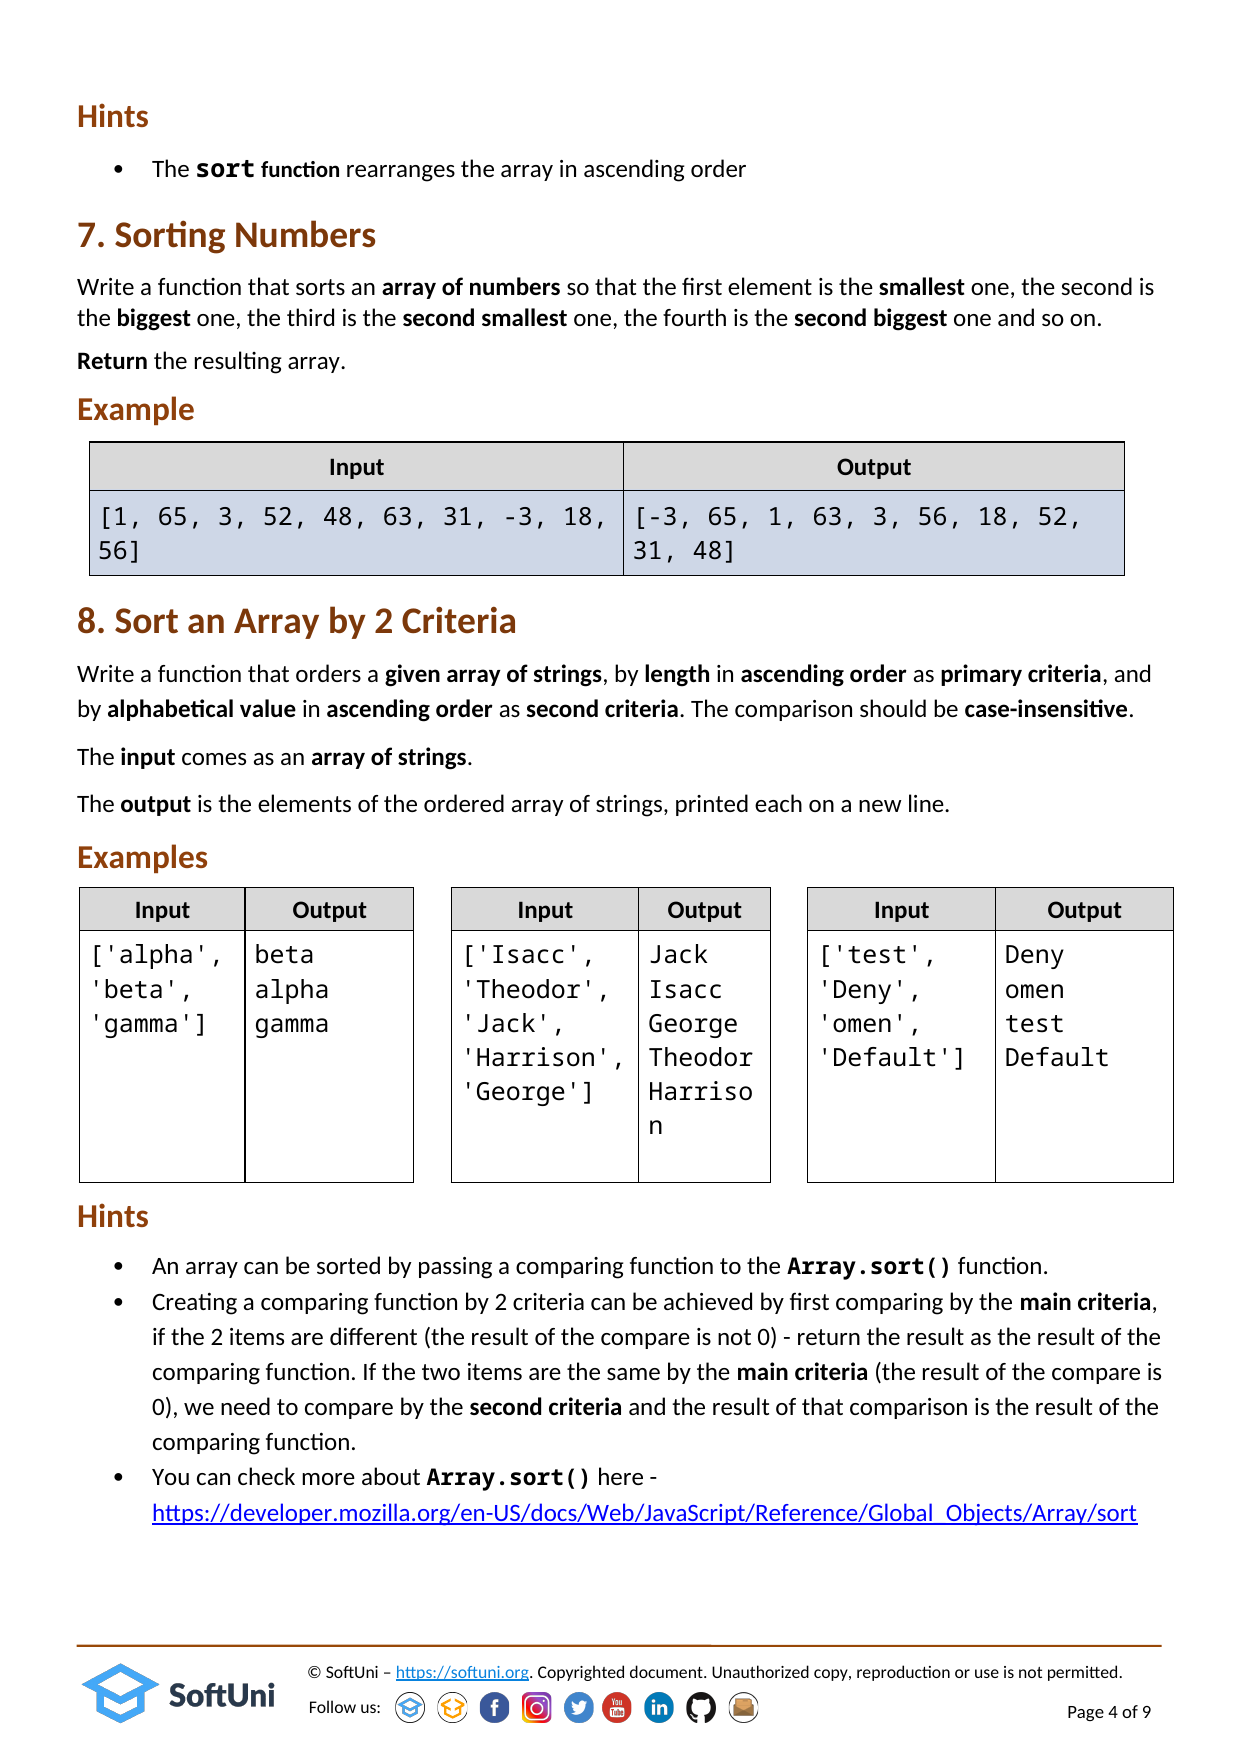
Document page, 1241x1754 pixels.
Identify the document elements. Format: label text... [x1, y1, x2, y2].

table_header Input [80, 888, 244, 930]
table_cell ['alpha', 'beta', 'gamma'] [80, 931, 244, 1182]
text Return the resulting array. [77, 345, 1163, 376]
table_header Output [639, 888, 770, 930]
list The sort function rearranges the array in ascending order [114, 151, 1163, 184]
table_header Input [90, 443, 623, 489]
picture [665, 1692, 674, 1701]
picture [686, 1692, 716, 1723]
text Write a function that sorts an array of numbers so that the first element is the smallest one, the second is the biggest one, the third is the second smallest one, the fourth is the second biggest one and so on. [77, 272, 1163, 333]
subtitle Sorting Numbers [77, 211, 1163, 256]
subtitle Sort an Array by 2 Criteria [77, 597, 1163, 643]
picture [395, 1692, 425, 1723]
table_cell beta alpha gamma [246, 931, 413, 1182]
list Creating a comparing function by 2 criteria can be achieved by first comparing by the main criteria, if the 2 items are different (the result of the compare is not 0) - return the result as the result of the comparing function. If the two items are the same by the main criteria (the result of the compare is 0), we need to compare by the second criteria and the result of that comparison is the result of the comparing function. [114, 1286, 1163, 1457]
picture [644, 1692, 653, 1701]
table_header [771, 887, 807, 1182]
table_header Output [624, 443, 1124, 489]
table_cell ['test', 'Deny', 'omen', 'Default'] [808, 931, 995, 1182]
text The input comes as an array of strings. [77, 741, 1163, 771]
table_header Output [246, 888, 413, 930]
picture [479, 1692, 510, 1723]
text Example [77, 388, 1163, 429]
picture [644, 1714, 653, 1723]
list An array can be sorted by passing a comparing function to the Array.sort() function. [114, 1250, 1163, 1281]
table_cell [1, 65, 3, 52, 48, 63, 31, -3, 18, 56] [90, 491, 623, 575]
table_cell Jack Isacc George Theodor Harrison [639, 931, 770, 1182]
picture [75, 1658, 281, 1729]
list You can check more about Array.sort() here - https://developer.mozilla.org/en-US/docs/Web/JavaScript/Reference/Global_Objects/Array/sort [114, 1461, 1163, 1527]
text The output is the elements of the ordered array of strings, printed each on a new line. [77, 788, 1163, 819]
picture [602, 1692, 632, 1723]
subtitle Hints [77, 1195, 1163, 1236]
table_cell ['Isacc', 'Theodor', 'Jack', 'Harrison', 'George'] [452, 931, 638, 1182]
picture [522, 1692, 552, 1723]
subtitle Hints [77, 95, 1163, 136]
table_header [414, 887, 451, 930]
table_cell Deny omen test Default [996, 931, 1173, 1182]
table_header Output [996, 888, 1173, 930]
table_header Input [452, 888, 638, 930]
picture [665, 1714, 674, 1723]
picture [437, 1692, 468, 1723]
picture [564, 1692, 594, 1723]
table_cell [-3, 65, 1, 63, 3, 56, 18, 52, 31, 48] [624, 491, 1124, 575]
picture [658, 1705, 667, 1714]
picture [728, 1692, 759, 1723]
table_cell [414, 930, 451, 1182]
table_header Input [808, 888, 995, 930]
text Write a function that orders a given array of strings, by length in ascending order as primary criteria, and by alphabetical value in ascending order as second criteria. The comparison should be case-insensitive. [77, 658, 1163, 724]
subtitle Examples [77, 836, 1163, 877]
